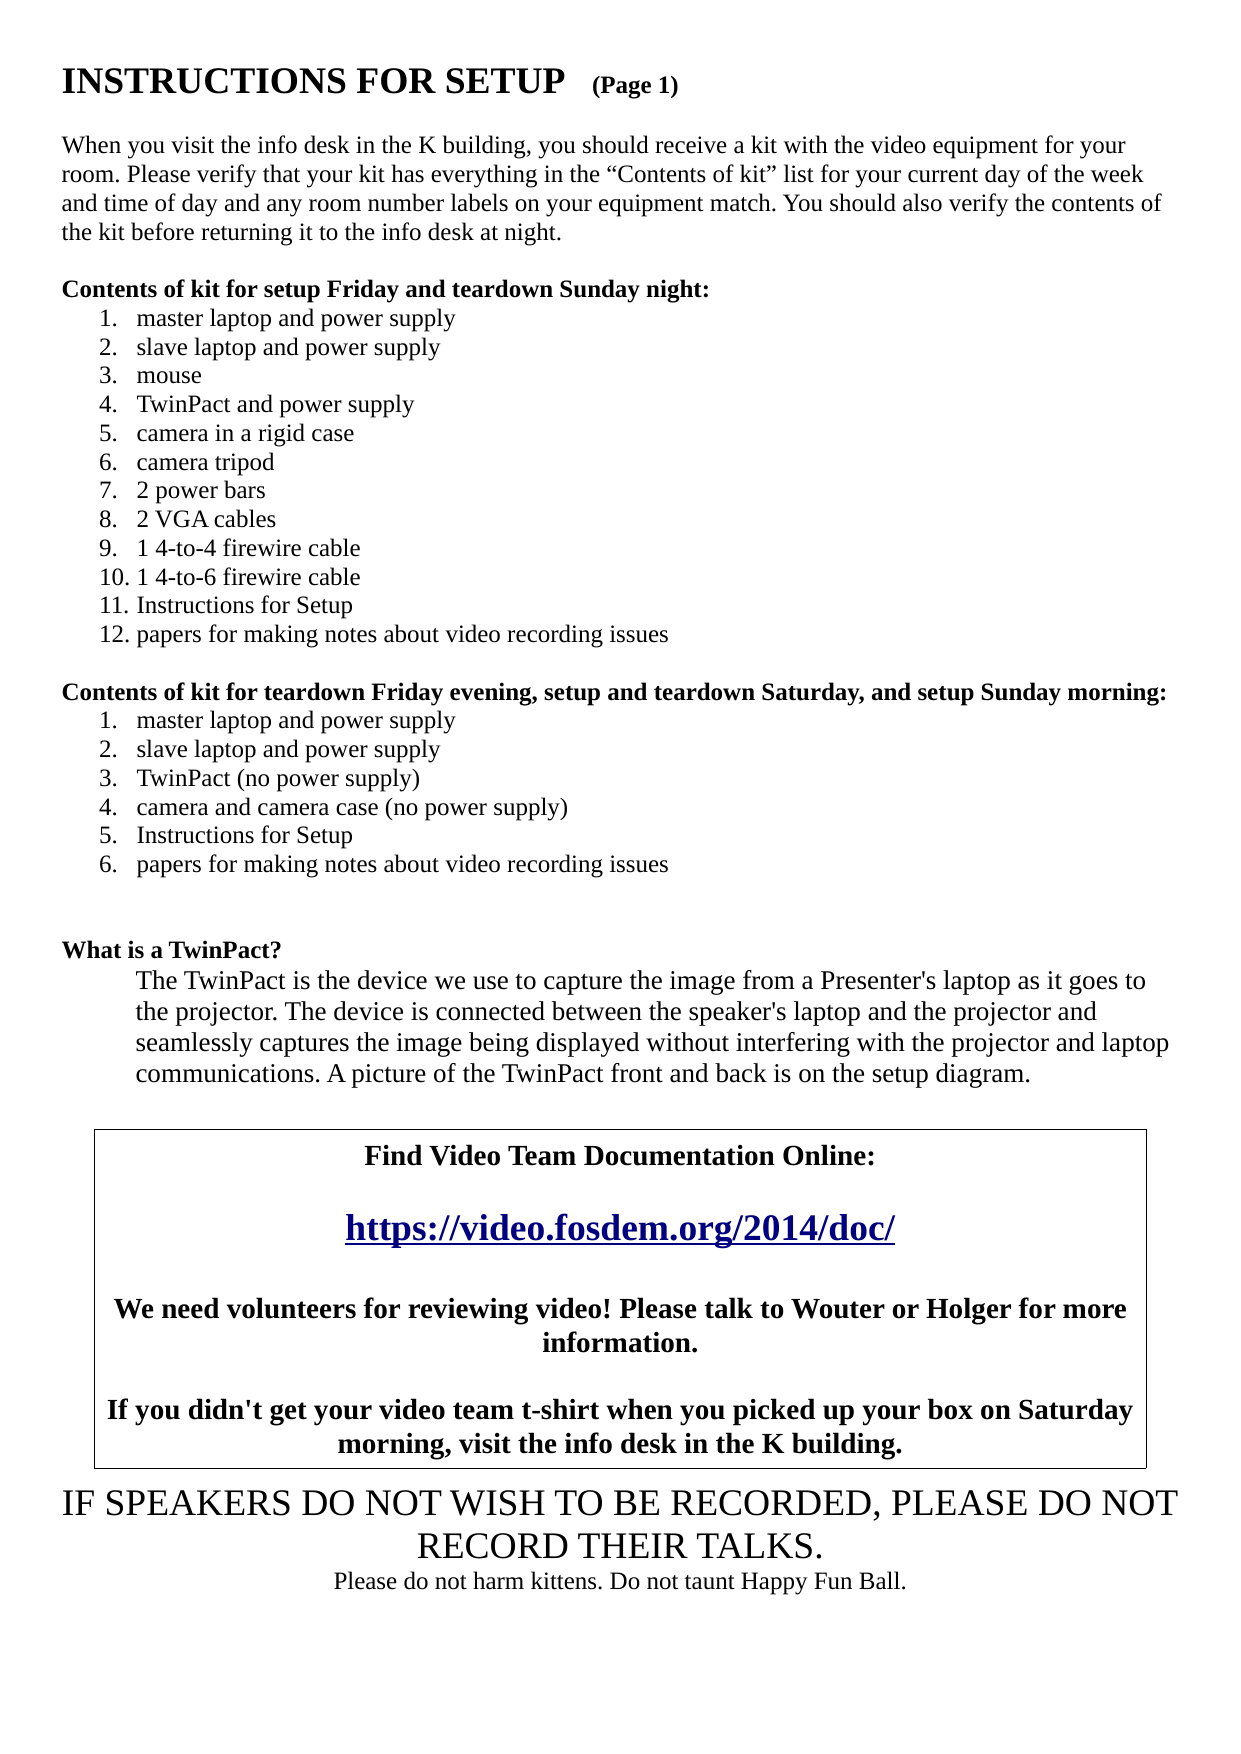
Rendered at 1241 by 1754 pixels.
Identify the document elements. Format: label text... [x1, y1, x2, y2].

list papers for making notes about video recording issues [99, 849, 1179, 878]
text IF SPEAKERS DO NOT WISH TO BE RECORDED, PLEASE DO NOT RECORD THEIR TALKS. [61, 1480, 1179, 1566]
list 1 4-to-6 firewire cable [99, 562, 1179, 590]
text Find Video Team Documentation Online: [103, 1138, 1137, 1172]
text When you visit the info desk in the K building, you should receive a kit with the video equipment for your room. Please verify that your kit has everything in the “Contents of kit” list for your current day of the week and time of day and any room number labels on your equipment match. You should also verify the contents of the kit before returning it to the info desk at night. [61, 130, 1179, 245]
text Contents of kit for setup Friday and teardown Sunday night: [61, 274, 1179, 303]
list TwinPact and power supply [99, 389, 1179, 418]
list 1 4-to-4 firewire cable [99, 533, 1179, 562]
list master laptop and power supply [99, 303, 1179, 332]
list camera tripod [99, 447, 1179, 475]
list 2 VGA cables [99, 504, 1179, 533]
text What is a TwinPact? [61, 935, 1179, 964]
text We need volunteers for reviewing video! Please talk to Wouter or Holger for more information. [103, 1292, 1137, 1359]
list camera in a rigid case [99, 418, 1179, 447]
text INSTRUCTIONS FOR SETUP (Page 1) [61, 58, 1179, 102]
text Please do not harm kittens. Do not taunt Happy Fun Ball. [61, 1566, 1179, 1595]
list camera and camera case (no power supply) [99, 792, 1179, 820]
list Instructions for Setup [99, 820, 1179, 849]
list Instructions for Setup [99, 590, 1179, 619]
list slave laptop and power supply [99, 332, 1179, 360]
text https://video.fosdem.org/2014/doc/ [103, 1205, 1137, 1248]
text If you didn't get your video team t-shirt when you picked up your box on Saturday morning, visit the info desk in the K building. [103, 1392, 1137, 1459]
list TwinPact (no power supply) [99, 763, 1179, 792]
text Contents of kit for teardown Friday evening, setup and teardown Saturday, and setup Sunday morning: [61, 677, 1179, 705]
list master laptop and power supply [99, 705, 1179, 734]
list mouse [99, 360, 1179, 389]
text The TwinPact is the device we use to capture the image from a Presenter's laptop as it goes to the projector. The device is connected between the speaker's laptop and the projector and seamlessly captures the image being displayed without interfering with the projector and laptop communications. A picture of the TwinPact front and back is on the setup diagram. [135, 964, 1179, 1089]
list papers for making notes about video recording issues [99, 619, 1179, 648]
list slave laptop and power supply [99, 734, 1179, 763]
list 2 power bars [99, 475, 1179, 504]
